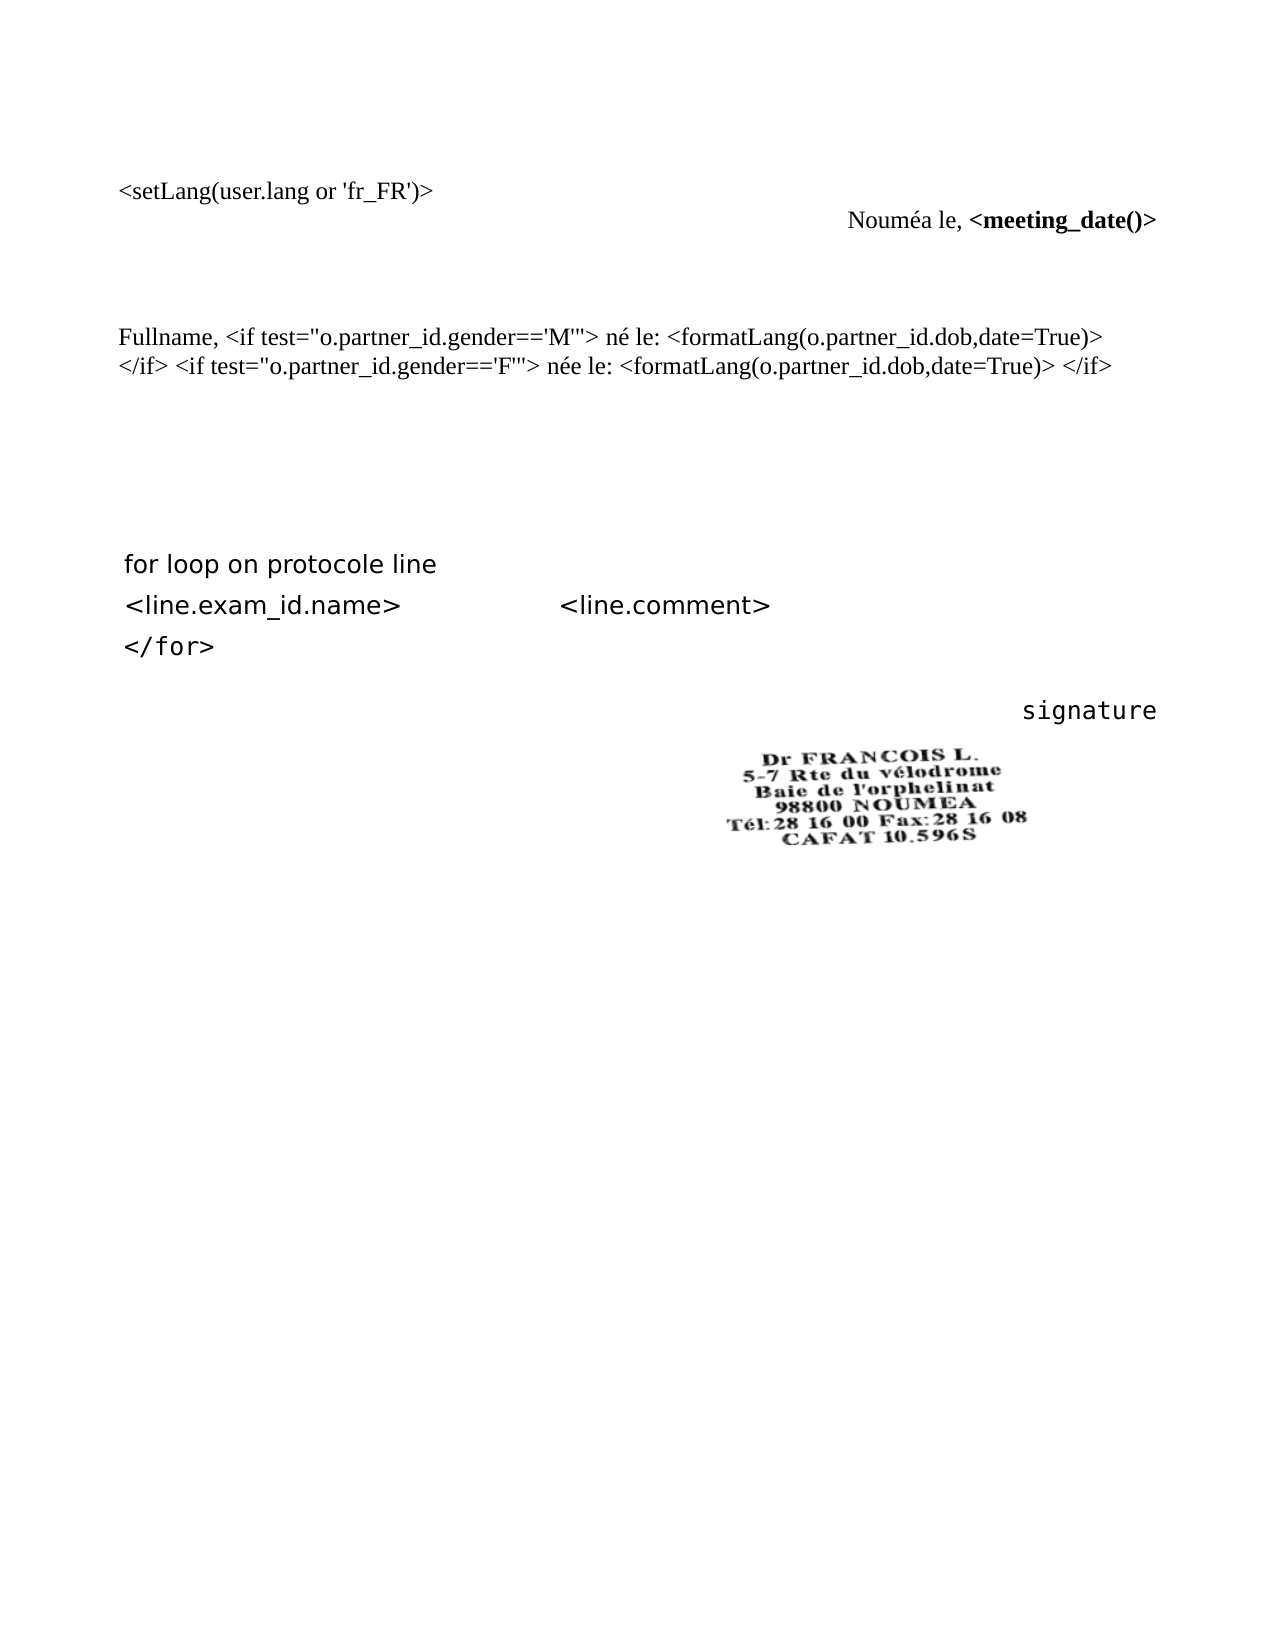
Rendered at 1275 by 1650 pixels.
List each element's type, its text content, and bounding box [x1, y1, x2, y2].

text Fullname, <if test="o.partner_id.gender=='M'"> né le: <formatLang(o.partner_id.dob,date=True)> </if> <if test="o.partner_id.gender=='F'"> née le: <formatLang(o.partner_id.dob,date=True)> </if> [118, 322, 1157, 380]
table_cell </for> [118, 626, 552, 667]
table_header [1085, 545, 1157, 586]
picture [708, 747, 1045, 854]
text <setLang(user.lang or 'fr_FR')> [118, 176, 1157, 205]
table_header for loop on protocole line [118, 545, 552, 586]
text Nouméa le, <meeting_date()> [118, 205, 1157, 234]
table_cell <line.comment> [553, 586, 1157, 626]
table_cell [1085, 626, 1157, 667]
table_cell [553, 626, 868, 667]
table_header [553, 545, 1085, 586]
table_cell [868, 626, 1085, 667]
table_cell <line.exam_id.name> [118, 586, 552, 626]
text signature [118, 696, 1157, 725]
